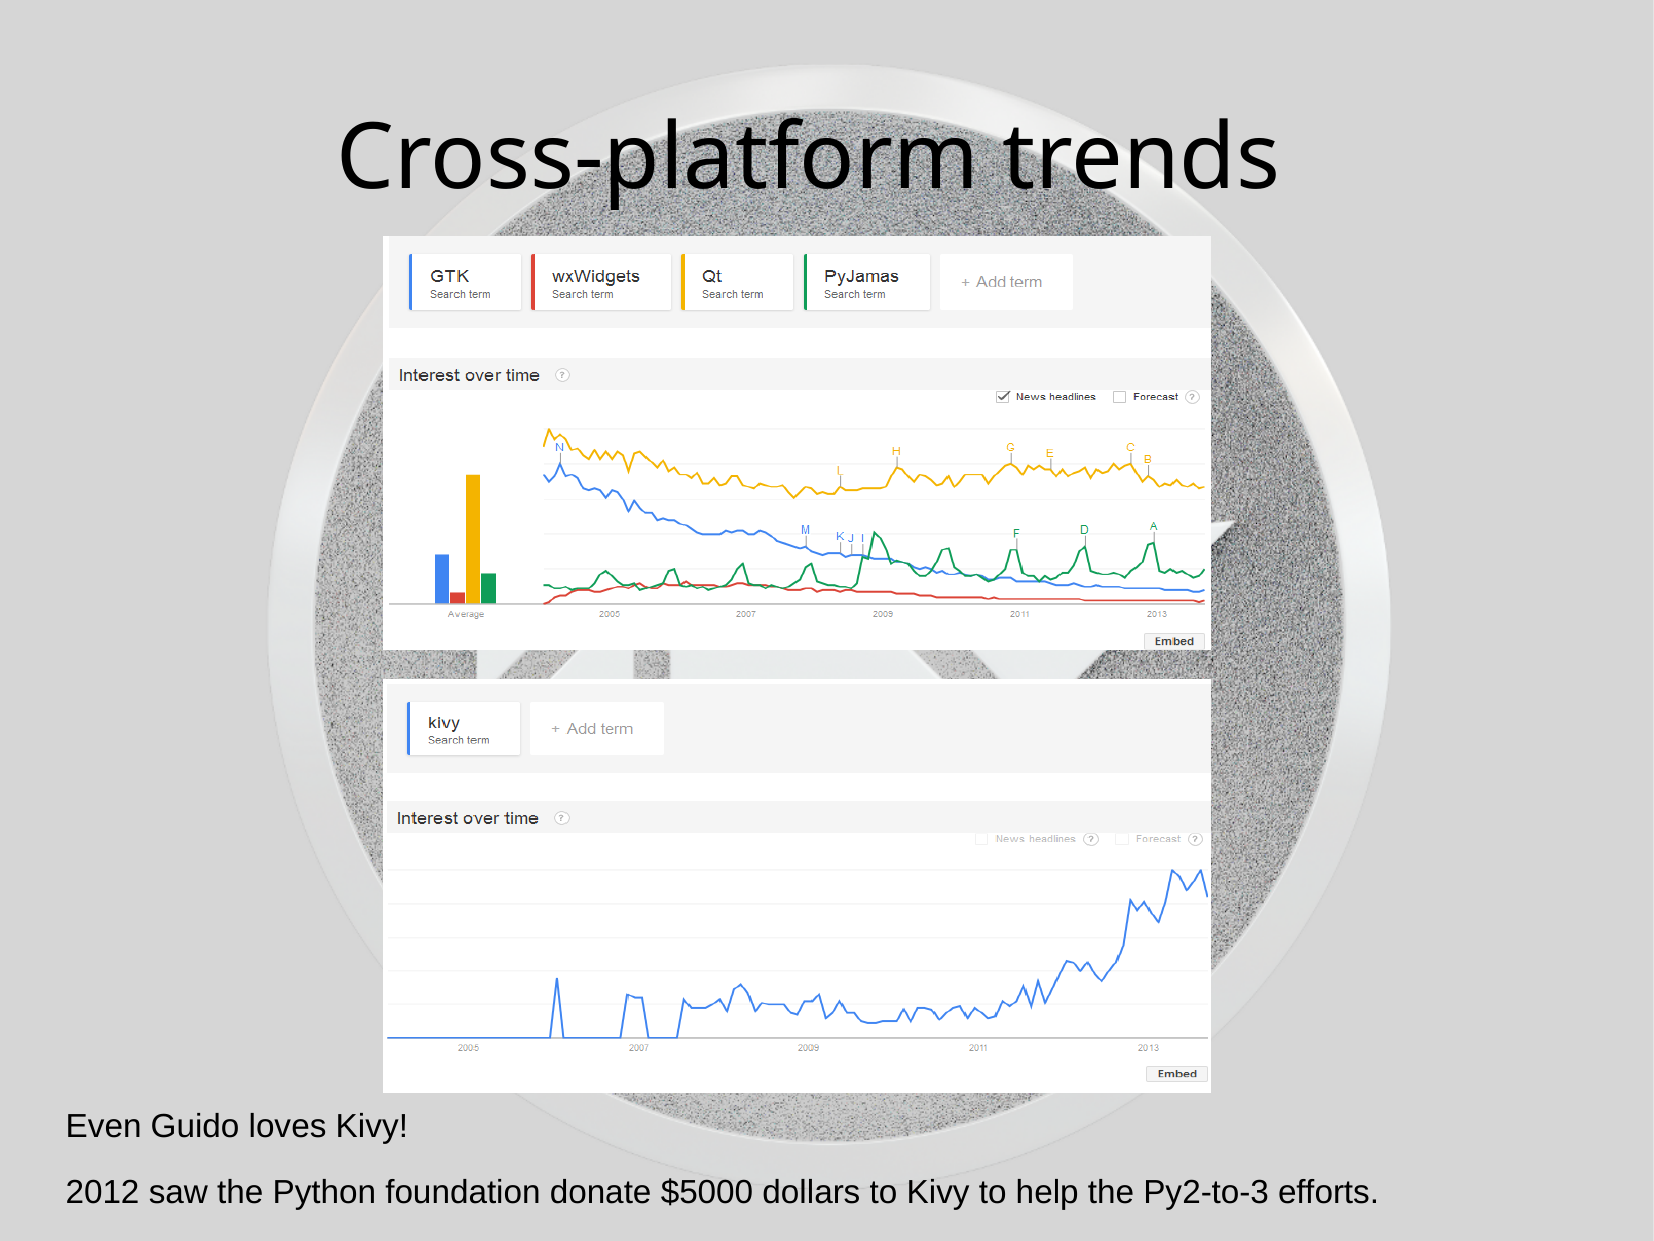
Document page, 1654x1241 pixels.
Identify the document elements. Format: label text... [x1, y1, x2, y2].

picture [0, 0, 1654, 1241]
text_box Even Guido loves Kivy! 2012 saw the Python foundation donate $5000 dollars to Kivy to help the Py2-to-3 efforts. [65, 1106, 1447, 1212]
title Cross-platform trends [82, 49, 1536, 257]
